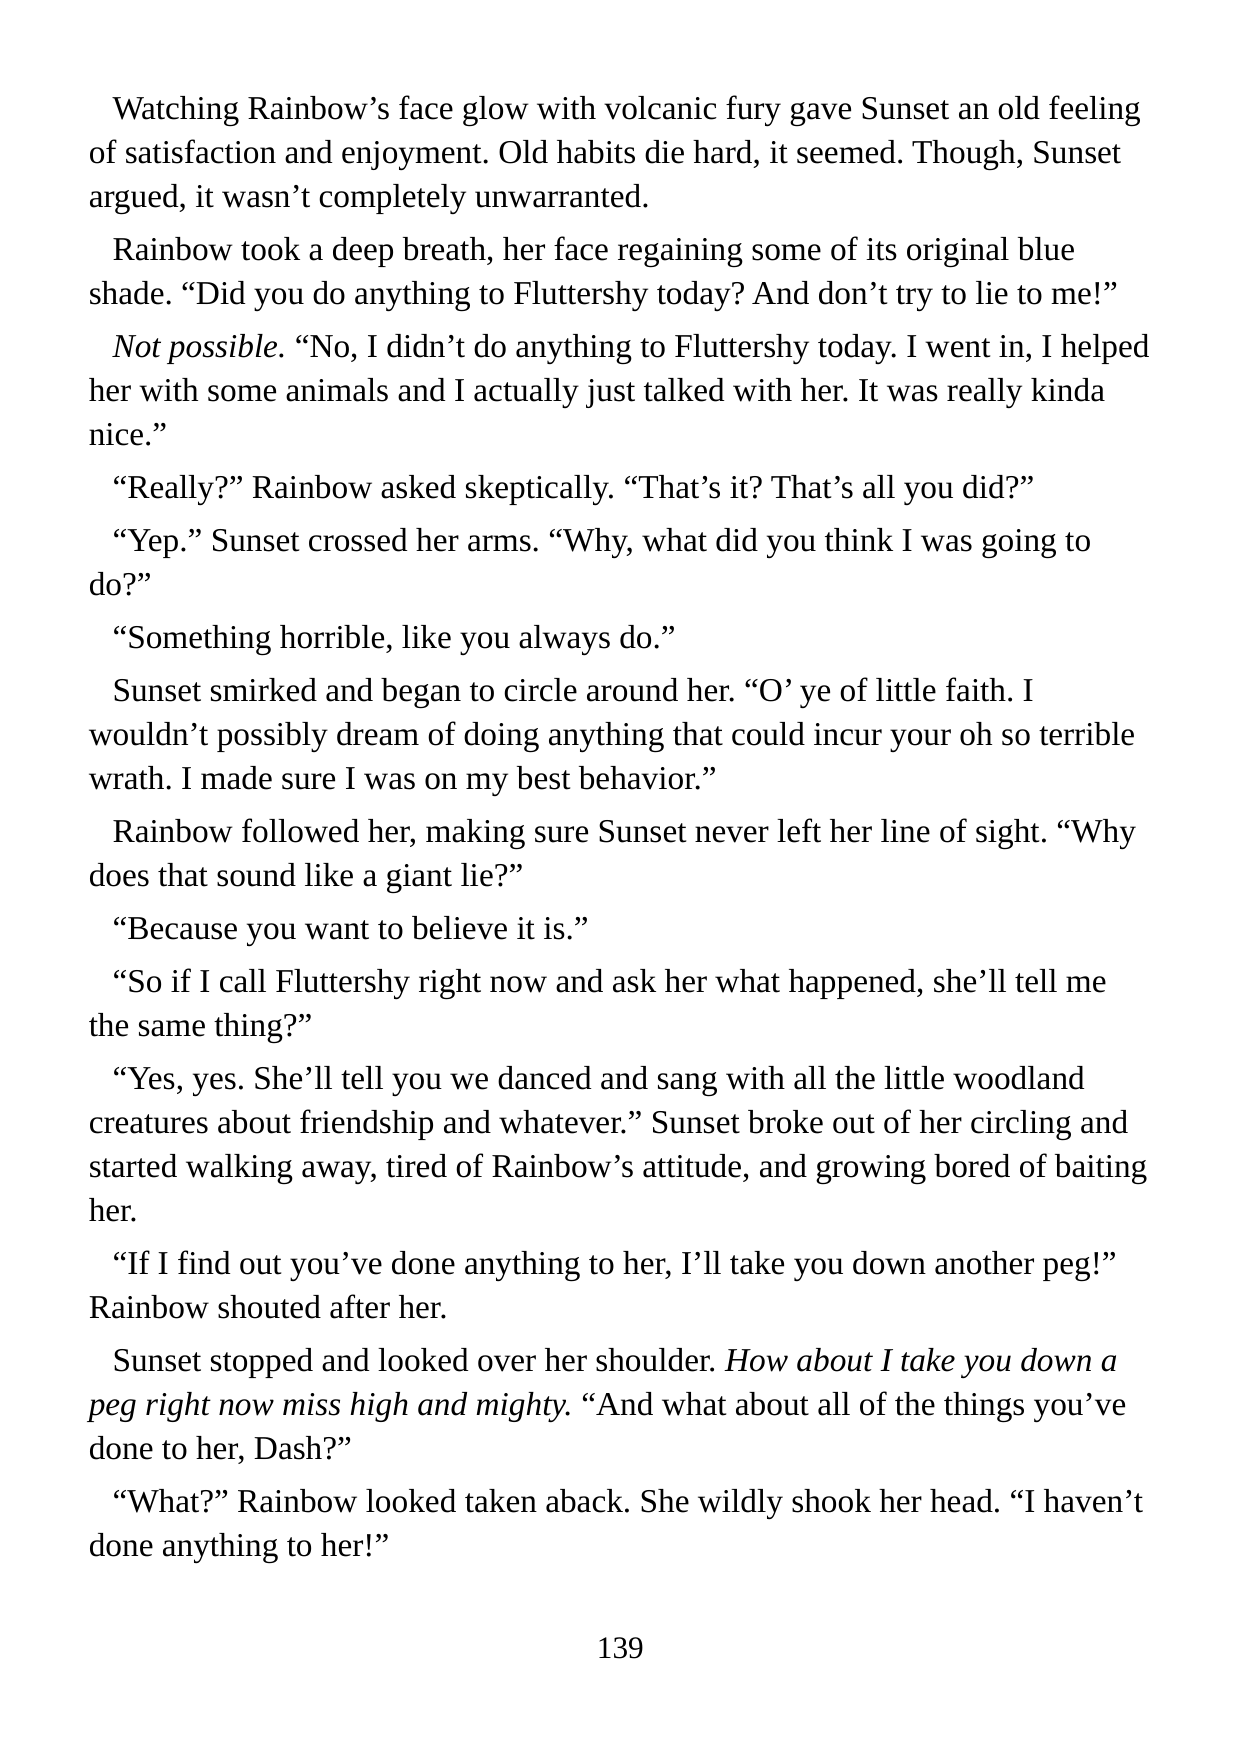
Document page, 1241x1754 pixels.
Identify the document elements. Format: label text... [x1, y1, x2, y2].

text “Yes, yes. She’ll tell you we danced and sang with all the little woodland creatures about friendship and whatever.” Sunset broke out of her circling and started walking away, tired of Rainbow’s attitude, and growing bored of baiting her. [88, 1058, 1152, 1229]
text Rainbow took a deep breath, her face regaining some of its original blue shade. “Did you do anything to Fluttershy today? And don’t try to lie to me!” [88, 229, 1152, 312]
text Sunset stopped and looked over her shoulder. How about I take you down a peg right now miss high and mighty. “And what about all of the things you’ve done to her, Dash?” [88, 1340, 1152, 1467]
text “Because you want to believe it is.” [88, 908, 1152, 947]
text “Something horrible, like you always do.” [88, 617, 1152, 656]
text “Really?” Rainbow asked skeptically. “That’s it? That’s all you did?” [88, 468, 1152, 506]
text Rainbow followed her, making sure Sunset never left her line of sight. “Why does that sound like a giant lie?” [88, 811, 1152, 894]
text “What?” Rainbow looked taken aback. She wildly shook her head. “I haven’t done anything to her!” [88, 1481, 1152, 1564]
text “So if I call Fluttershy right now and ask her what happened, she’ll tell me the same thing?” [88, 961, 1152, 1044]
text Sunset smirked and began to circle around her. “O’ ye of little faith. I wouldn’t possibly dream of doing anything that could incur your oh so terrible wrath. I made sure I was on my best behavior.” [88, 670, 1152, 797]
text “Yep.” Sunset crossed her arms. “Why, what did you think I was going to do?” [88, 521, 1152, 603]
text “If I find out you’ve done anything to her, I’ll take you down another peg!” Rainbow shouted after her. [88, 1243, 1152, 1326]
text Watching Rainbow’s face glow with volcanic fury gave Sunset an old feeling of satisfaction and enjoyment. Old habits die hard, it seemed. Though, Sunset argued, it wasn’t completely unwarranted. [88, 88, 1152, 215]
text Not possible. “No, I didn’t do anything to Fluttershy today. I went in, I helped her with some animals and I actually just talked with her. It was really kinda nice.” [88, 327, 1152, 453]
